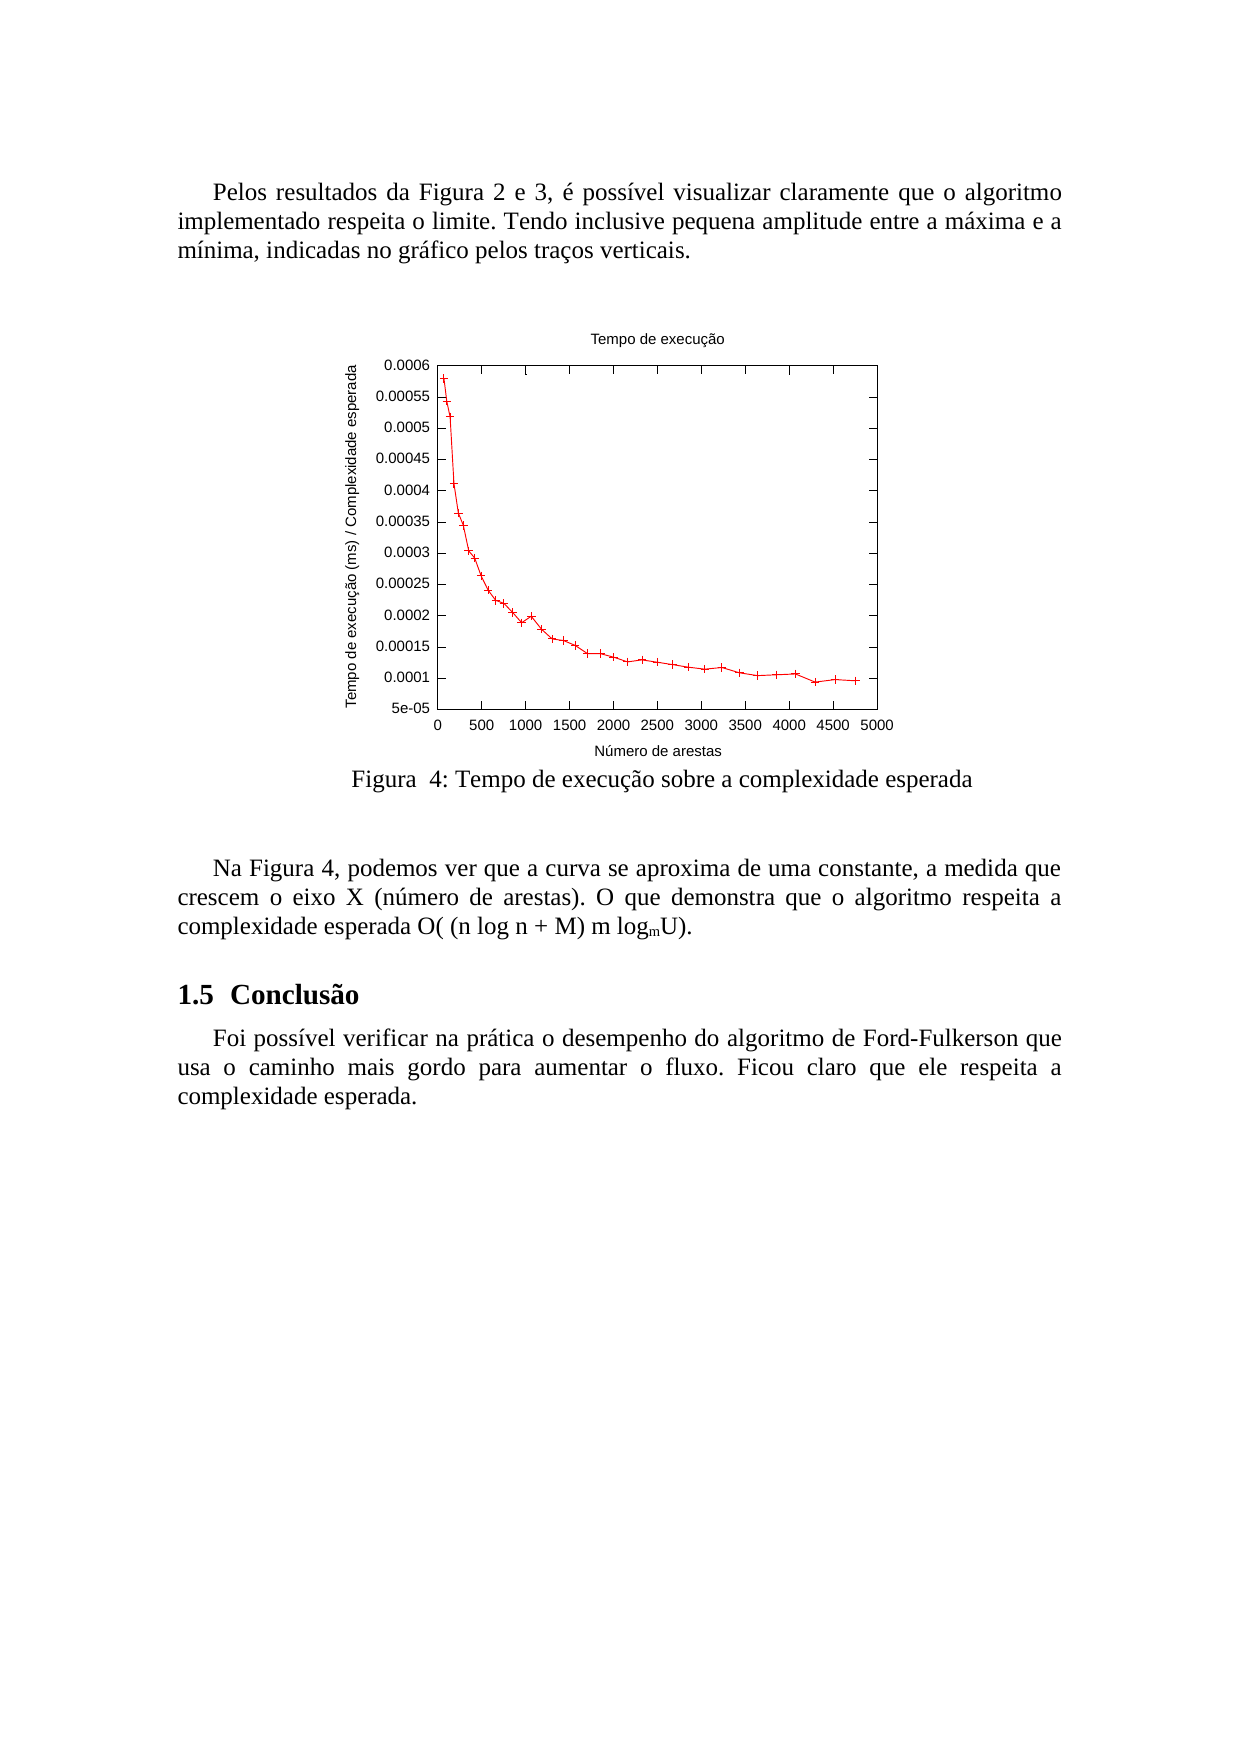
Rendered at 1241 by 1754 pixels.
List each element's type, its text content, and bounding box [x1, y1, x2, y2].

text Na Figura 4, podemos ver que a curva se aproxima de uma constante, a medida que crescem o eixo X (número de arestas). O que demonstra que o algoritmo respeita a complexidade esperada O( (n log n + M) m logmU). [177, 853, 1063, 940]
subtitle Conclusão [177, 977, 1063, 1011]
text Pelos resultados da Figura 2 e 3, é possível visualizar claramente que o algoritmo implementado respeita o limite. Tendo inclusive pequena amplitude entre a máxima e a mínima, indicadas no gráfico pelos traços verticais. [177, 177, 1063, 263]
text Foi possível verificar na prática o desempenho do algoritmo de Ford-Fulkerson que usa o caminho mais gordo para aumentar o fluxo. Ficou claro que ele respeita a complexidade esperada. [177, 1023, 1063, 1109]
text Figura 4: Tempo de execução sobre a complexidade esperada [339, 314, 985, 793]
